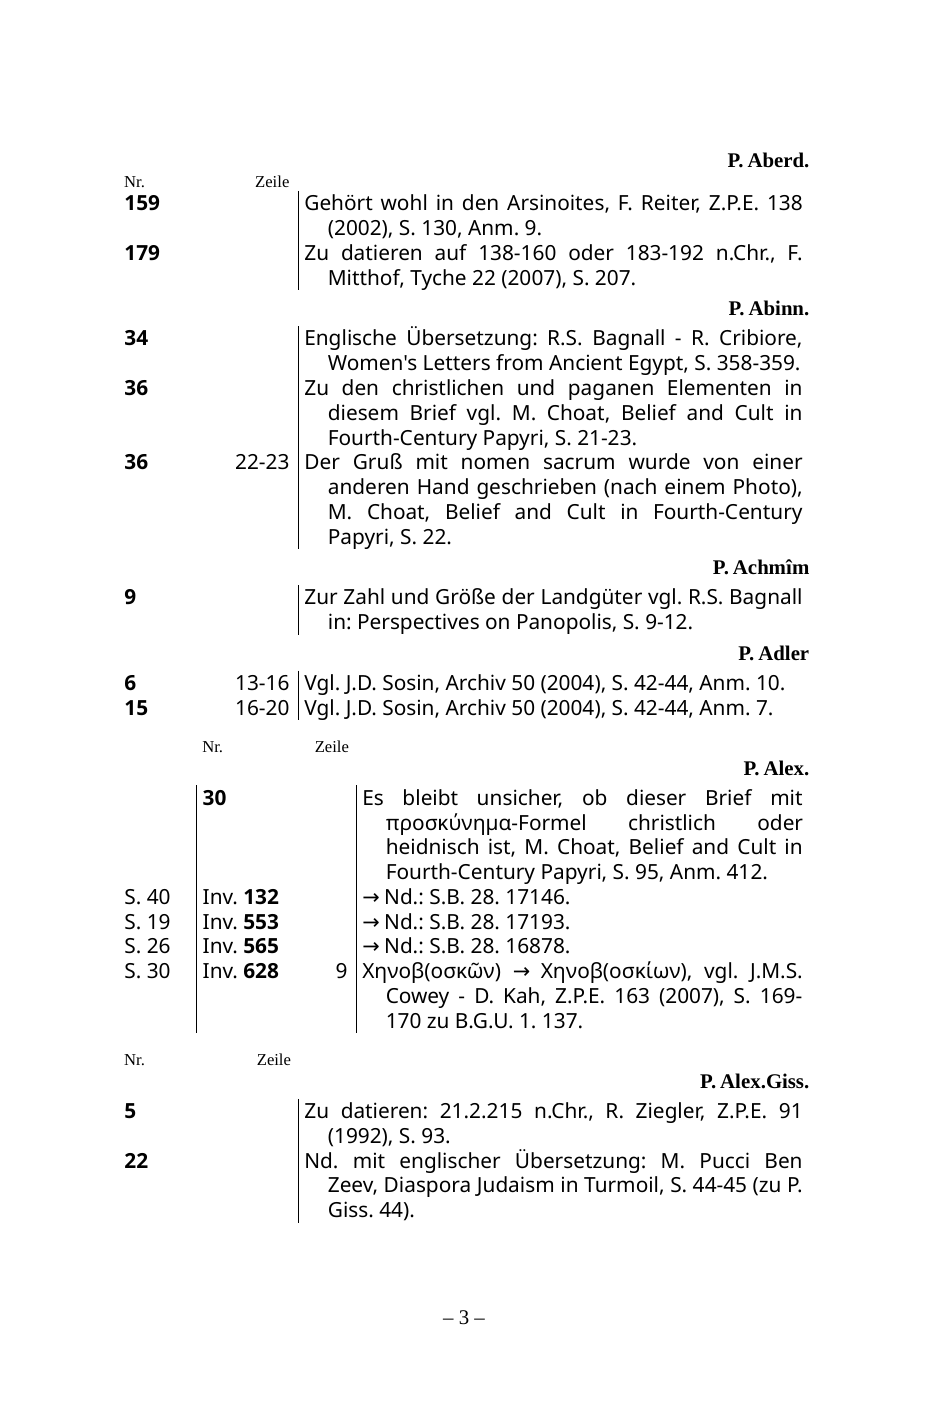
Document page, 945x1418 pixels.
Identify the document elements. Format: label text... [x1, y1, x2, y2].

subtitle P. Achmîm [118, 555, 809, 579]
table_cell Χηνοβ(οσκῶν) → Χηνοβ(οσκίων), vgl. J.M.S. Cowey - D. Kah, Z.P.E. 163 (2007), S. 169-170 zu B.G.U. 1. 137. [357, 959, 809, 1033]
table_cell Inv. 628 [197, 959, 302, 1033]
table_cell 159 [118, 191, 207, 240]
table_header 6 [118, 671, 207, 695]
table_header 34 [118, 326, 207, 376]
text Nr. Zeile [118, 1049, 809, 1069]
table_cell 22-23 [207, 450, 298, 549]
table_cell Inv. 132 [197, 885, 302, 909]
table_header [118, 785, 196, 884]
table_header 9 [118, 585, 207, 634]
table_cell S. 26 [118, 934, 196, 959]
table_cell → Nd.: S.B. 28. 17146. [357, 885, 809, 909]
table_cell 36 [118, 450, 207, 549]
table_header Englische Übersetzung: R.S. Bagnall - R. Cribiore, Women's Letters from Ancient Egypt, S. 358-359. [299, 326, 809, 376]
table_cell 22 [118, 1148, 207, 1223]
table_cell [207, 1148, 298, 1223]
table_header 13-16 [207, 671, 298, 695]
table_cell 15 [118, 695, 207, 720]
table_cell [302, 909, 356, 934]
table_header [302, 785, 356, 884]
table_cell Vgl. J.D. Sosin, Archiv 50 (2004), S. 42-44, Anm. 7. [299, 695, 809, 720]
table_header [207, 585, 298, 634]
table_cell 36 [118, 376, 207, 450]
table_header Vgl. J.D. Sosin, Archiv 50 (2004), S. 42-44, Anm. 10. [299, 671, 809, 695]
table_cell Der Gruß mit nomen sacrum wurde von einer anderen Hand geschrieben (nach einem Photo), M. Choat, Belief and Cult in Fourth-Century Papyri, S. 22. [299, 450, 809, 549]
subtitle P. Adler [118, 641, 809, 664]
table_header Es bleibt unsicher, ob dieser Brief mit προσκύνημα-Formel christlich oder heidnisch ist, M. Choat, Belief and Cult in Fourth-Century Papyri, S. 95, Anm. 412. [357, 785, 809, 884]
table_cell Inv. 565 [197, 934, 302, 959]
table_cell S. 19 [118, 909, 196, 934]
table_cell [302, 885, 356, 909]
table_cell 179 [118, 240, 207, 290]
text Nr. Zeile [118, 736, 809, 756]
table_cell → Nd.: S.B. 28. 16878. [357, 934, 809, 959]
table_cell → Nd.: S.B. 28. 17193. [357, 909, 809, 934]
table_cell Inv. 553 [197, 909, 302, 934]
table_header Zur Zahl und Größe der Landgüter vgl. R.S. Bagnall in: Perspectives on Panopolis, S. 9-12. [299, 585, 809, 634]
table_cell Zu datieren auf 138-160 oder 183-192 n.Chr., F. Mitthof, Tyche 22 (2007), S. 207. [299, 240, 809, 290]
table_cell 16-20 [207, 695, 298, 720]
table_header Zu datieren: 21.2.215 n.Chr., R. Ziegler, Z.P.E. 91 (1992), S. 93. [299, 1099, 809, 1148]
subtitle P. Alex. [118, 756, 809, 779]
table_cell [207, 240, 298, 290]
table_header 5 [118, 1099, 207, 1148]
table_cell Zu den christlichen und paganen Elementen in diesem Brief vgl. M. Choat, Belief and Cult in Fourth-Century Papyri, S. 21-23. [299, 376, 809, 450]
table_cell Nd. mit englischer Übersetzung: M. Pucci Ben Zeev, Diaspora Judaism in Turmoil, S. 44-45 (zu P. Giss. 44). [299, 1148, 809, 1223]
table_cell [302, 934, 356, 959]
table_cell [207, 376, 298, 450]
table_cell Gehört wohl in den Arsinoites, F. Reiter, Z.P.E. 138 (2002), S. 130, Anm. 9. [299, 191, 809, 240]
table_cell 9 [302, 959, 356, 1033]
table_cell S. 40 [118, 885, 196, 909]
table_header [207, 1099, 298, 1148]
subtitle P. Abinn. [118, 296, 809, 320]
table_cell S. 30 [118, 959, 196, 1033]
subtitle P. Alex.Giss. [118, 1069, 809, 1093]
table_header 30 [197, 785, 302, 884]
table_header [207, 326, 298, 376]
table_cell [207, 191, 298, 240]
